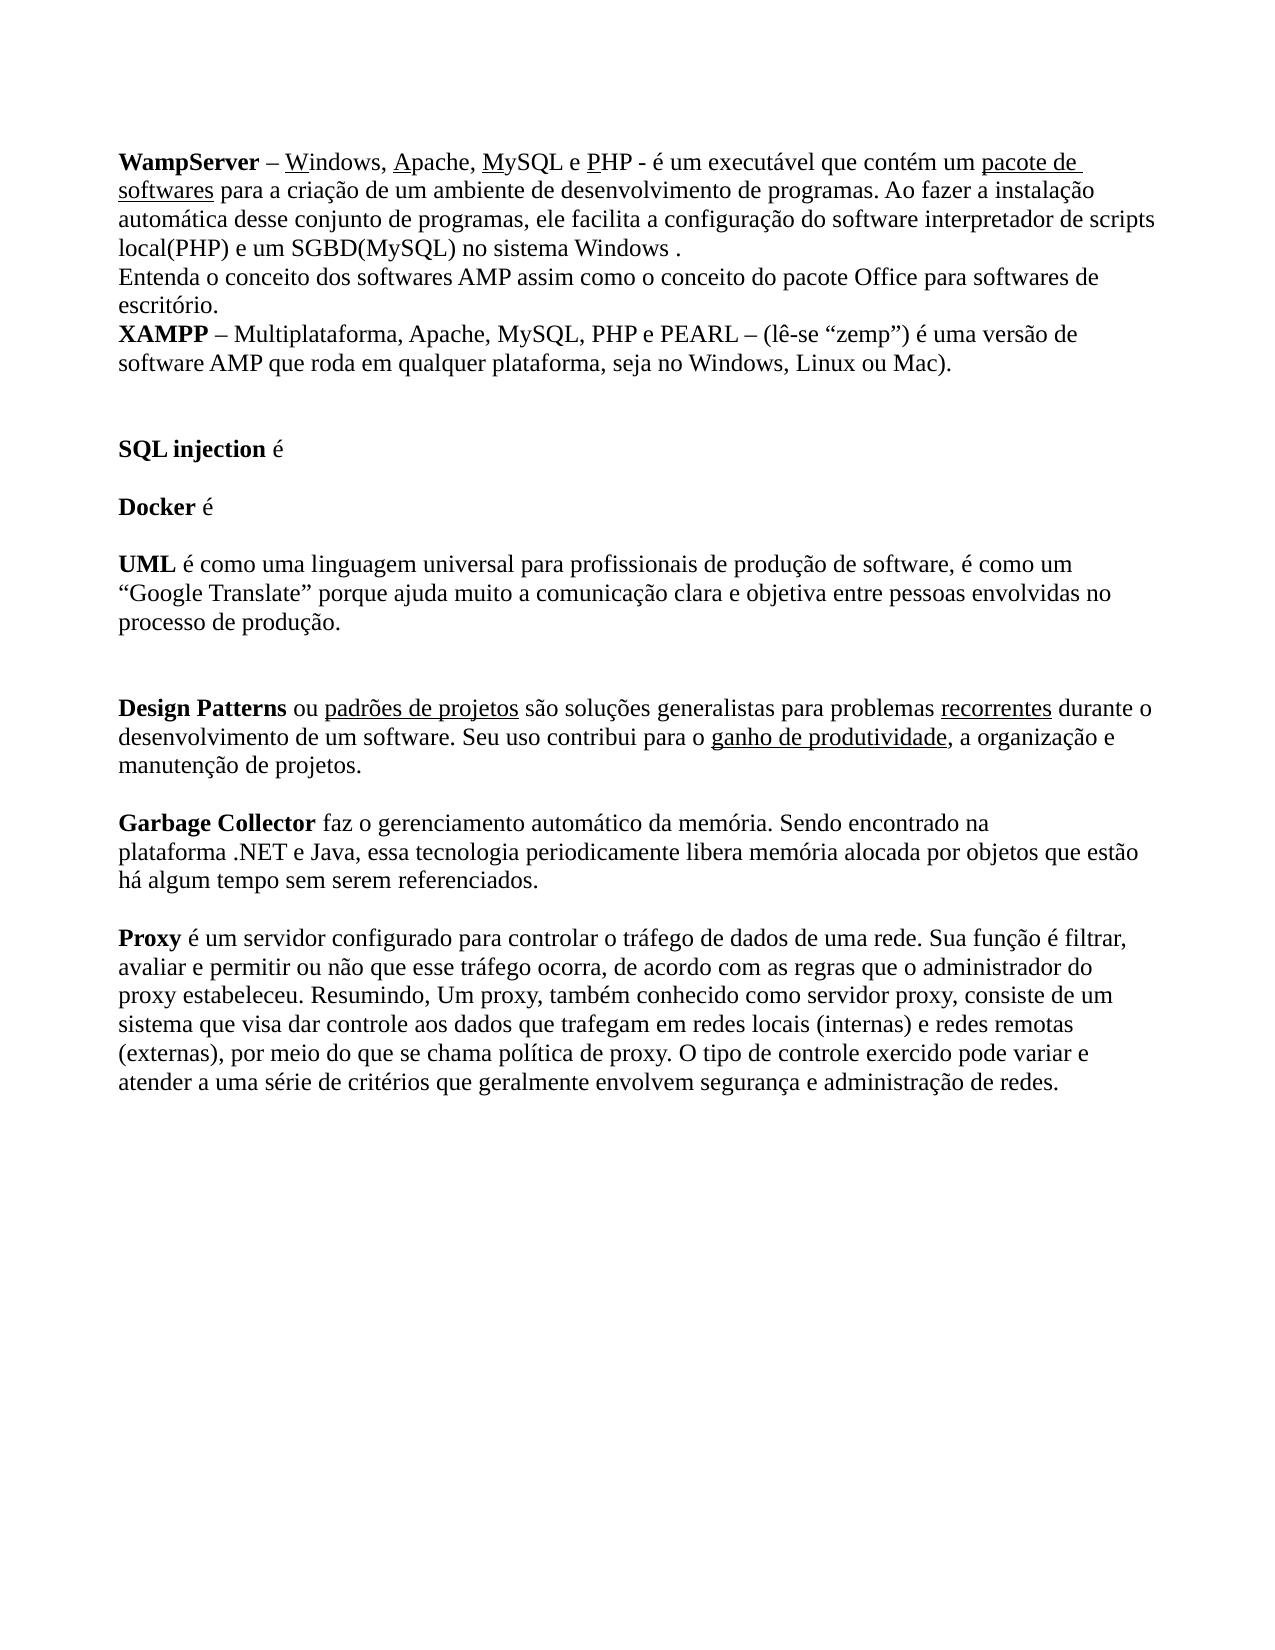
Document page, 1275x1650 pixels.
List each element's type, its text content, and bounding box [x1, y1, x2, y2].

text XAMPP – Multiplataforma, Apache, MySQL, PHP e PEARL – (lê-se “zemp”) é uma versão de software AMP que roda em qualquer plataforma, seja no Windows, Linux ou Mac). [118, 319, 1157, 377]
text Garbage Collector faz o gerenciamento automático da memória. Sendo encontrado na plataforma .NET e Java, essa tecnologia periodicamente libera memória alocada por objetos que estão há algum tempo sem serem referenciados. [118, 808, 1157, 894]
text WampServer – Windows, Apache, MySQL e PHP - é um executável que contém um pacote de softwares para a criação de um ambiente de desenvolvimento de programas. Ao fazer a instalação automática desse conjunto de programas, ele facilita a configuração do software interpretador de scripts local(PHP) e um SGBD(MySQL) no sistema Windows . [118, 147, 1157, 262]
text Proxy é um servidor configurado para controlar o tráfego de dados de uma rede. Sua função é filtrar, avaliar e permitir ou não que esse tráfego ocorra, de acordo com as regras que o administrador do proxy estabeleceu. Resumindo, Um proxy, também conhecido como servidor proxy, consiste de um sistema que visa dar controle aos dados que trafegam em redes locais (internas) e redes remotas (externas), por meio do que se chama política de proxy. O tipo de controle exercido pode variar e atender a uma série de critérios que geralmente envolvem segurança e administração de redes. [118, 923, 1157, 1096]
text SQL injection é [118, 434, 1157, 463]
text Docker é [118, 492, 1157, 521]
text UML é como uma linguagem universal para profissionais de produção de software, é como um “Google Translate” porque ajuda muito a comunicação clara e objetiva entre pessoas envolvidas no processo de produção. [118, 549, 1157, 636]
text Design Patterns ou padrões de projetos são soluções generalistas para problemas recorrentes durante o desenvolvimento de um software. Seu uso contribui para o ganho de produtividade, a organização e manutenção de projetos. [118, 693, 1157, 779]
text Entenda o conceito dos softwares AMP assim como o conceito do pacote Office para softwares de escritório. [118, 262, 1157, 319]
